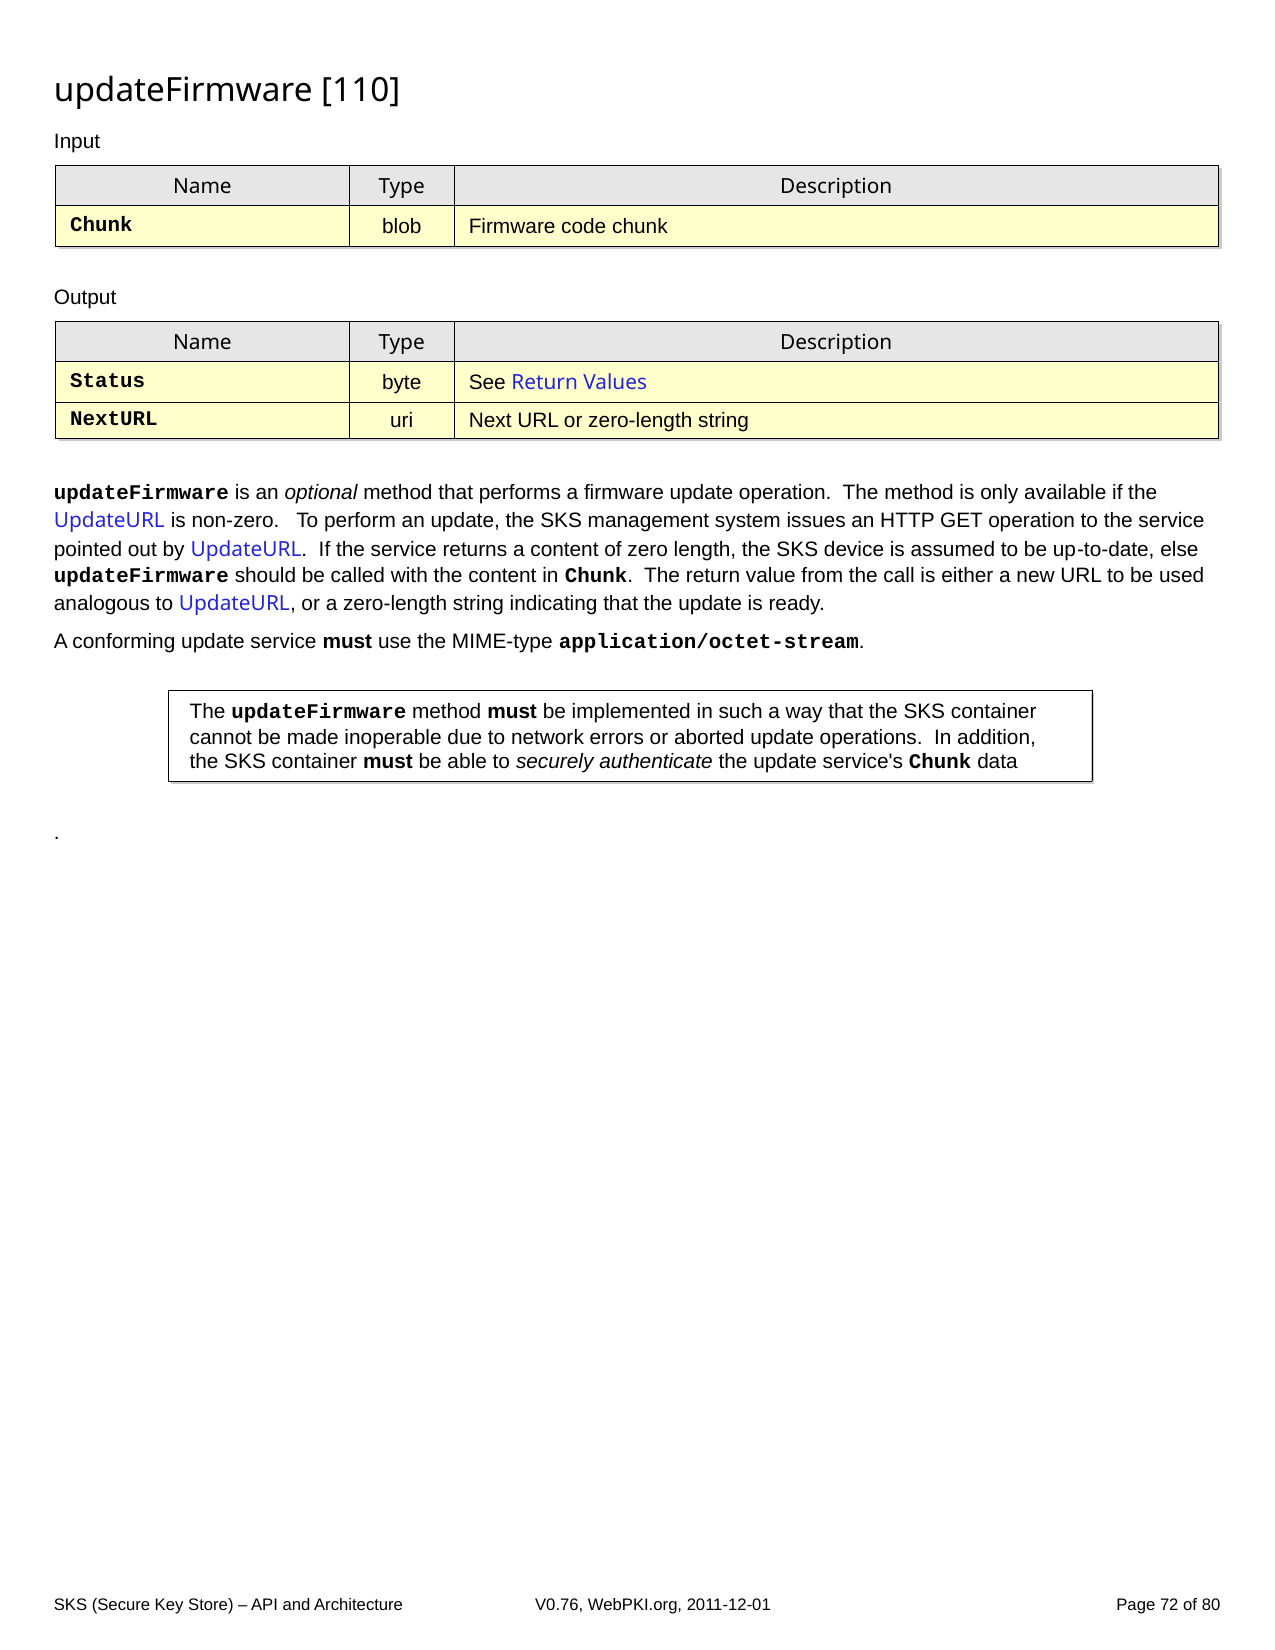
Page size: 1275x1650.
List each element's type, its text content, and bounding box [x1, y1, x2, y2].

table_header Description [455, 322, 1218, 361]
table_cell Next URL or zero-length string [455, 403, 1218, 438]
table_header Name [56, 322, 349, 361]
table_cell NextURL [56, 403, 349, 438]
subtitle updateFirmware [110] [54, 66, 1221, 111]
table_cell byte [350, 362, 454, 402]
table_header Name [56, 166, 349, 205]
table_header The updateFirmware method must be implemented in such a way that the SKS container cannot be made inoperable due to network errors or aborted update operations. In addition, the SKS container must be able to securely authenticate the update service's Chunk data [169, 691, 1092, 781]
table_cell See Return Values [455, 362, 1218, 402]
text A conforming update service must use the MIME-type application/octet-stream. [54, 628, 1221, 654]
table_cell Chunk [56, 206, 349, 246]
table_header Type [350, 166, 454, 205]
table_cell blob [350, 206, 454, 246]
table_header Description [455, 166, 1218, 205]
text updateFirmware is an optional method that performs a firmware update operation. The method is only available if the UpdateURL is non-zero. To perform an update, the SKS management system issues an HTTP GET operation to the service pointed out by UpdateURL. If the service returns a content of zero length, the SKS device is assumed to be up‑to‑date, else updateFirmware should be called with the content in Chunk. The return value from the call is either a new URL to be used analogous to UpdateURL, or a zero-length string indicating that the update is ready. [54, 477, 1221, 617]
text Output [54, 285, 1221, 309]
table_cell Status [56, 362, 349, 402]
text . [54, 819, 1221, 843]
table_cell Firmware code chunk [455, 206, 1218, 246]
text Input [54, 129, 1221, 153]
table_header Type [350, 322, 454, 361]
table_cell uri [350, 403, 454, 438]
